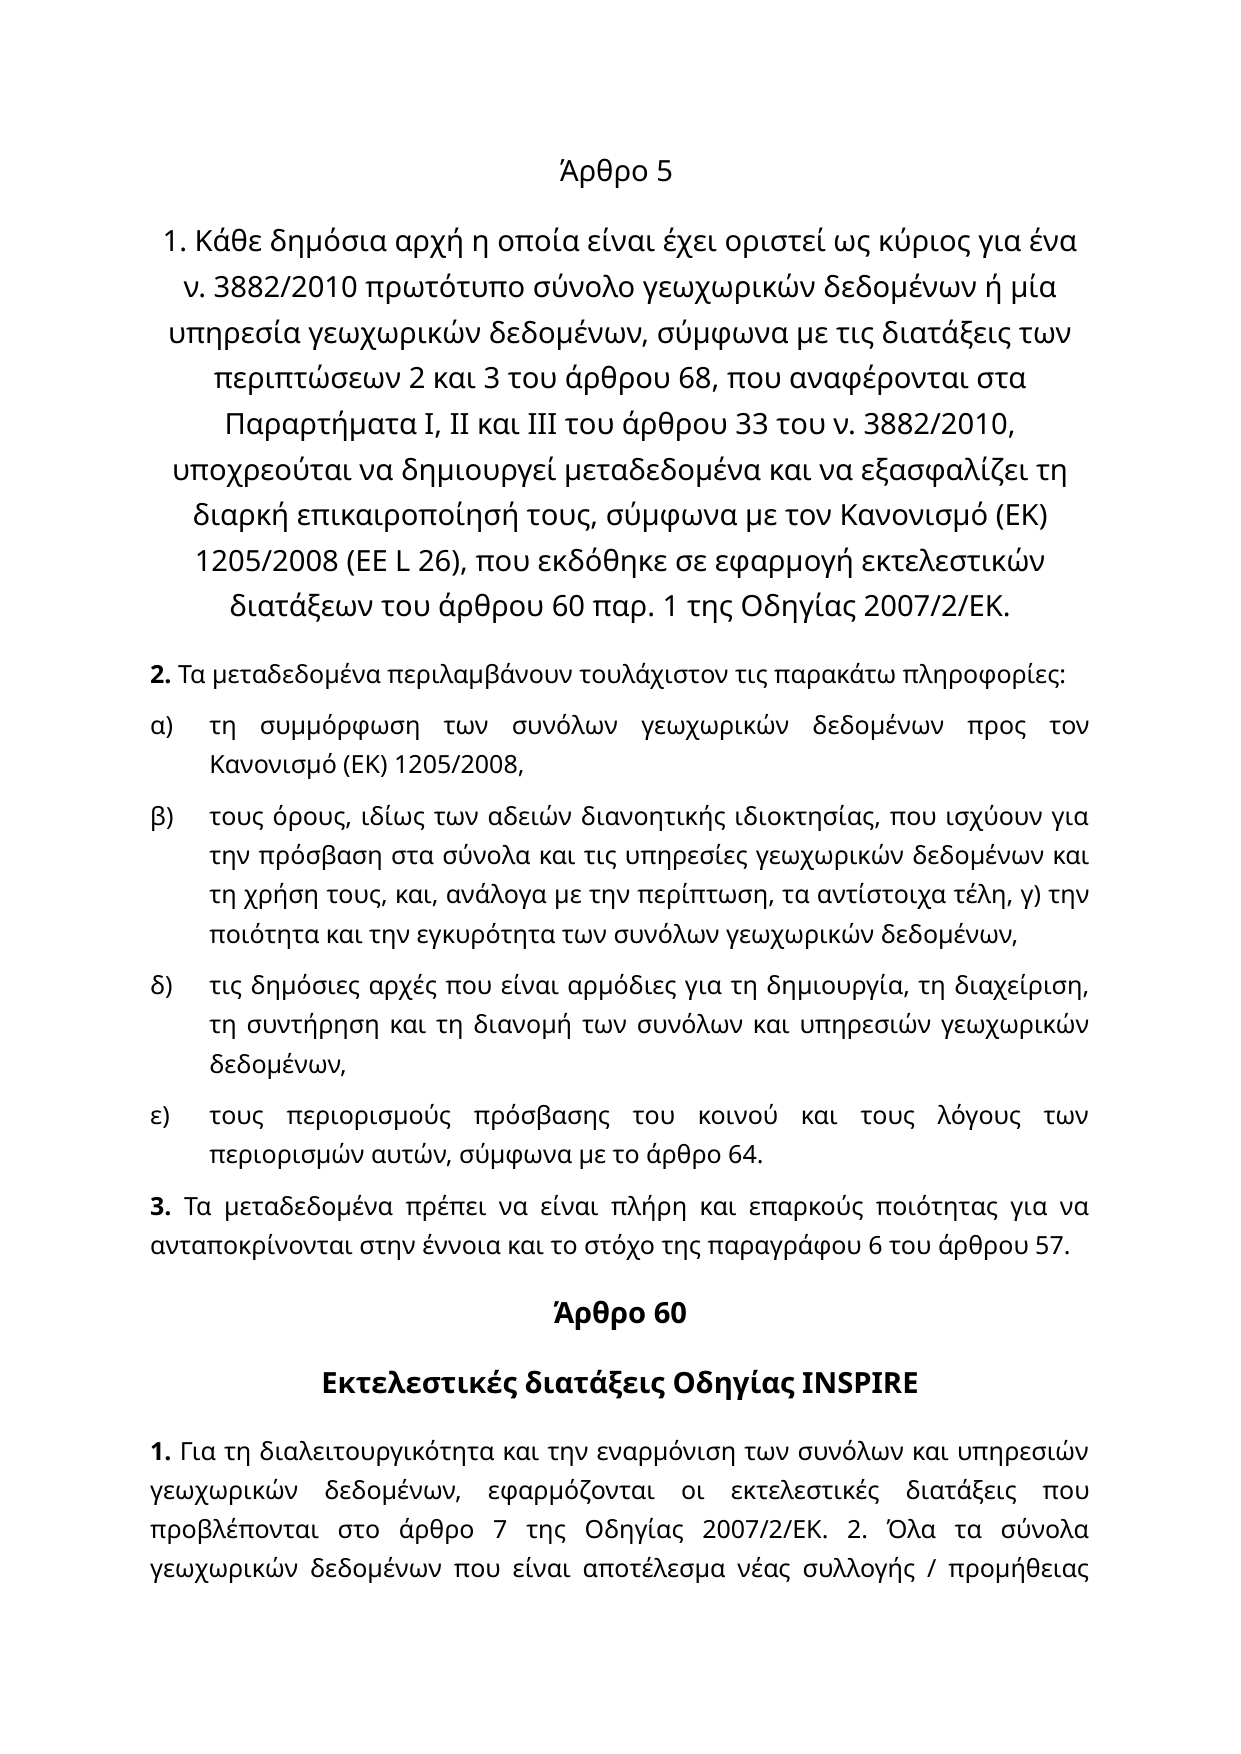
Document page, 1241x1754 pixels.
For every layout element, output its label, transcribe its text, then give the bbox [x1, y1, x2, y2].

subtitle Εκτελεστικές διατάξεις Οδηγίας INSPIRE [150, 1363, 1090, 1402]
text 3. Τα μεταδεδομένα πρέπει να είναι πλήρη και επαρκούς ποιότητας για να ανταποκρίνονται στην έννοια και το στόχο της παραγράφου 6 του άρθρου 57. [150, 1189, 1090, 1262]
subtitle 1. Κάθε δημόσια αρχή η οποία είναι έχει οριστεί ως κύριος για ένα ν. 3882/2010 πρωτότυπο σύνολο γεωχωρικών δεδομένων ή μία υπηρεσία γεωχωρικών δεδομένων, σύμφωνα με τις διατάξεις των περιπτώσεων 2 και 3 του άρθρου 68, που αναφέρονται στα Παραρτήματα Ι, II και III του άρθρου 33 του ν. 3882/2010, υποχρεούται να δημιουργεί μεταδεδομένα και να εξασφαλίζει τη διαρκή επικαιροποίησή τους, σύμφωνα με τον Κανονισμό (ΕΚ) 1205/2008 (EE L 26), που εκδόθηκε σε εφαρμογή εκτελεστικών διατάξεων του άρθρου 60 παρ. 1 της Οδηγίας 2007/2/ΕΚ. [150, 221, 1090, 625]
list α) τη συμμόρφωση των συνόλων γεωχωρικών δεδομένων προς τον Κανονισμό (ΕΚ) 1205/2008, [150, 708, 1090, 781]
text 1. Για τη διαλειτουργικότητα και την εναρμόνιση των συνόλων και υπηρεσιών γεωχωρικών δεδομένων, εφαρμόζονται οι εκτελεστικές διατάξεις που προβλέπονται στο άρθρο 7 της Οδηγίας 2007/2/ΕΚ. 2. Όλα τα σύνολα γεωχωρικών δεδομένων που είναι αποτέλεσμα νέας συλλογής / προμήθειας [150, 1433, 1090, 1585]
list ε) τους περιορισμούς πρόσβασης του κοινού και τους λόγους των περιορισμών αυτών, σύμφωνα με το άρθρο 64. [150, 1098, 1090, 1171]
subtitle Άρθρο 60 [150, 1292, 1090, 1332]
subtitle Άρθρο 5 [150, 150, 1090, 190]
list δ) τις δημόσιες αρχές που είναι αρμόδιες για τη δημιουργία, τη διαχείριση, τη συντήρηση και τη διανομή των συνόλων και υπηρεσιών γεωχωρικών δεδομένων, [150, 968, 1090, 1080]
list β) τους όρους, ιδίως των αδειών διανοητικής ιδιοκτησίας, που ισχύουν για την πρόσβαση στα σύνολα και τις υπηρεσίες γεωχωρικών δεδομένων και τη χρήση τους, και, ανάλογα με την περίπτωση, τα αντίστοιχα τέλη, γ) την ποιότητα και την εγκυρότητα των συνόλων γεωχωρικών δεδομένων, [150, 799, 1090, 950]
text 2. Τα μεταδεδομένα περιλαμβάνουν τουλάχιστον τις παρακάτω πληροφορίες: [150, 656, 1090, 690]
